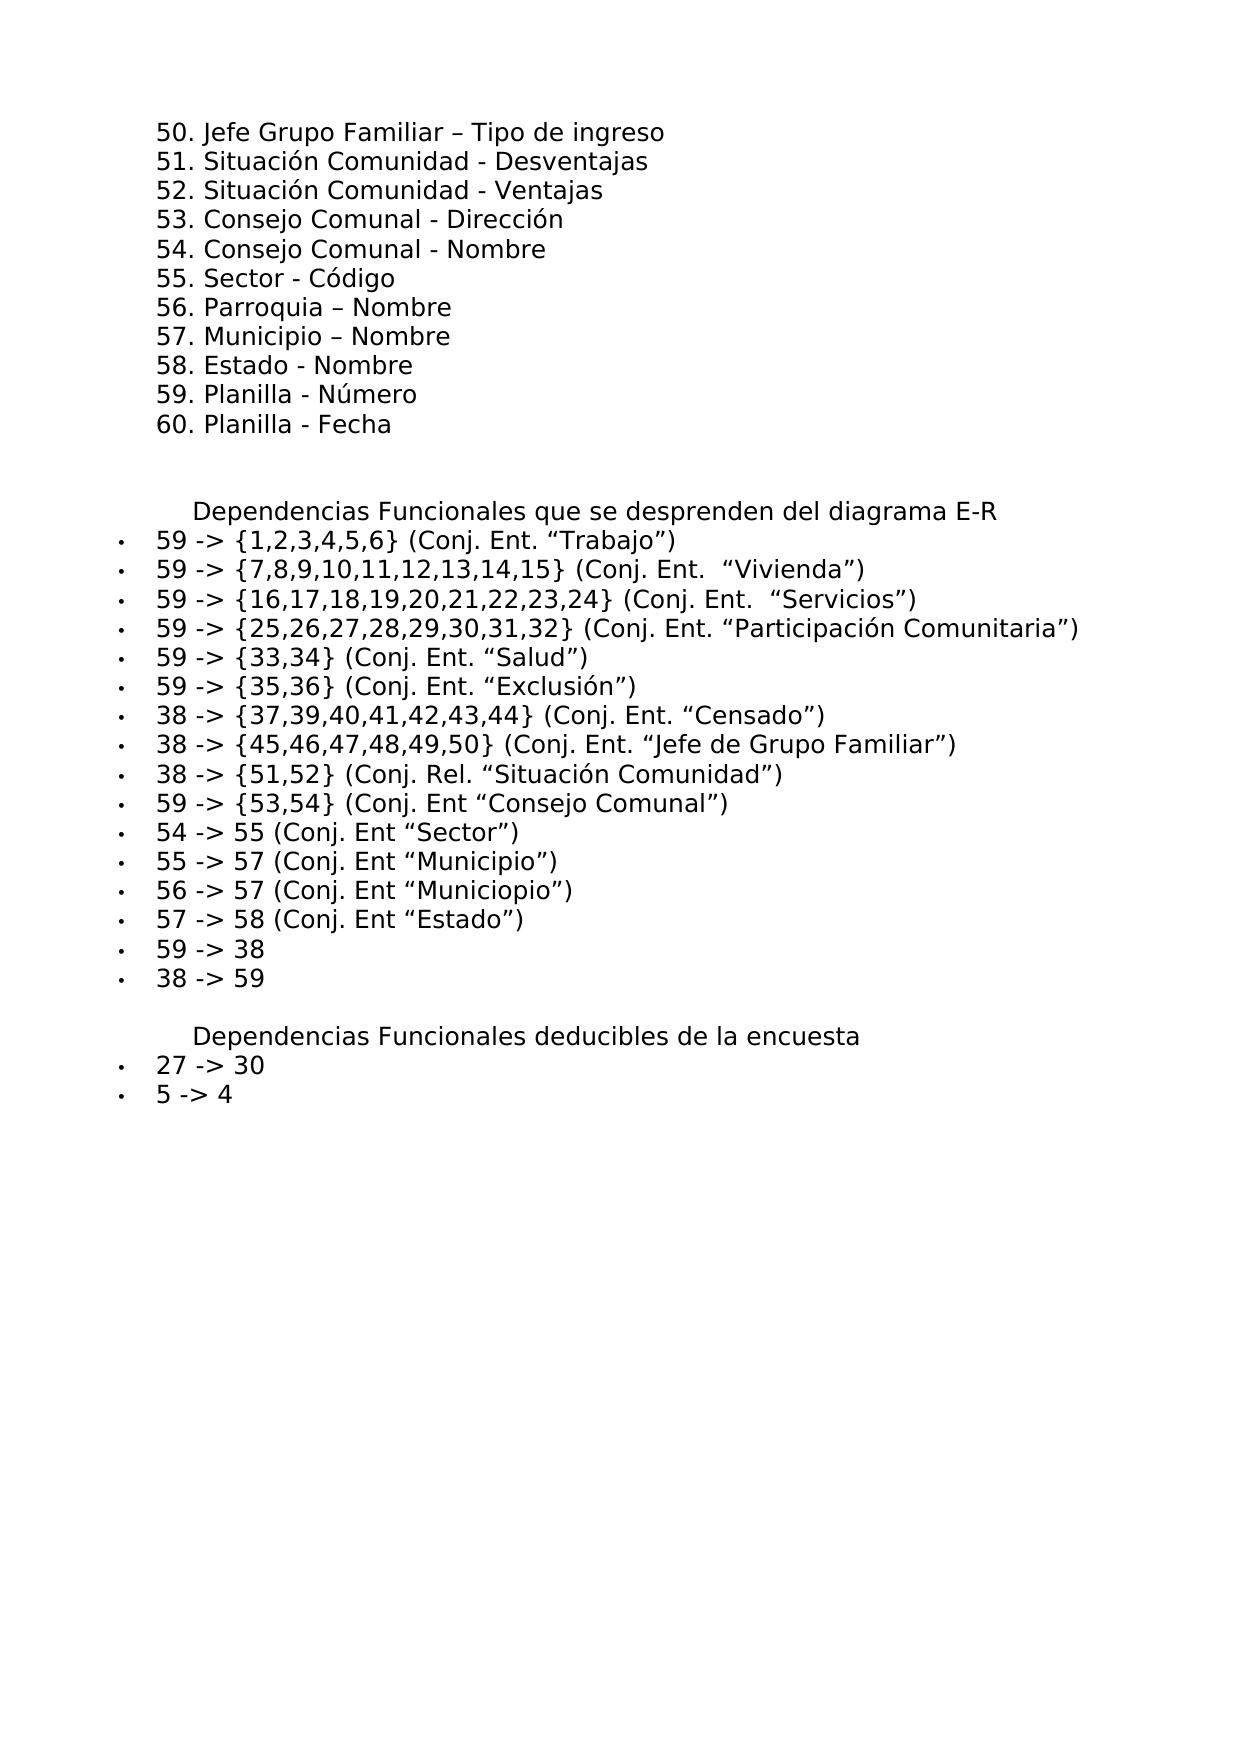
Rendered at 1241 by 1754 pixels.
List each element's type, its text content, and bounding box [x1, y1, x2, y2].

list 38 -> {37,39,40,41,42,43,44} (Conj. Ent. “Censado”) [118, 701, 1122, 731]
text Dependencias Funcionales que se desprenden del diagrama E-R [118, 497, 1122, 526]
list Parroquia – Nombre [156, 293, 1122, 322]
list Planilla - Número [156, 381, 1122, 410]
list 59 -> {33,34} (Conj. Ent. “Salud”) [118, 643, 1122, 672]
list 59 -> {1,2,3,4,5,6} (Conj. Ent. “Trabajo”) [118, 526, 1122, 556]
text Dependencias Funcionales deducibles de la encuesta [118, 1022, 1122, 1051]
list Estado - Nombre [156, 351, 1122, 381]
list Municipio – Nombre [156, 322, 1122, 351]
list 54 -> 55 (Conj. Ent “Sector”) [118, 818, 1122, 847]
list 59 -> {35,36} (Conj. Ent. “Exclusión”) [118, 672, 1122, 701]
list 38 -> {45,46,47,48,49,50} (Conj. Ent. “Jefe de Grupo Familiar”) [118, 731, 1122, 760]
list Planilla - Fecha [156, 410, 1122, 439]
list 38 -> 59 [118, 964, 1122, 993]
list 55 -> 57 (Conj. Ent “Municipio”) [118, 847, 1122, 876]
list 27 -> 30 [118, 1051, 1122, 1081]
list 59 -> {53,54} (Conj. Ent “Consejo Comunal”) [118, 789, 1122, 818]
list 59 -> {7,8,9,10,11,12,13,14,15} (Conj. Ent. “Vivienda”) [118, 556, 1122, 585]
list 38 -> {51,52} (Conj. Rel. “Situación Comunidad”) [118, 760, 1122, 789]
list Consejo Comunal - Dirección [156, 206, 1122, 235]
list 5 -> 4 [118, 1081, 1122, 1110]
list 57 -> 58 (Conj. Ent “Estado”) [118, 906, 1122, 935]
list Jefe Grupo Familiar – Tipo de ingreso [156, 118, 1122, 147]
list Situación Comunidad - Desventajas [156, 147, 1122, 176]
list Sector - Código [156, 264, 1122, 293]
list Situación Comunidad - Ventajas [156, 176, 1122, 206]
list Consejo Comunal - Nombre [156, 235, 1122, 264]
list 59 -> {25,26,27,28,29,30,31,32} (Conj. Ent. “Participación Comunitaria”) [118, 614, 1122, 643]
list 56 -> 57 (Conj. Ent “Municiopio”) [118, 876, 1122, 906]
list 59 -> {16,17,18,19,20,21,22,23,24} (Conj. Ent. “Servicios”) [118, 585, 1122, 614]
list 59 -> 38 [118, 935, 1122, 964]
